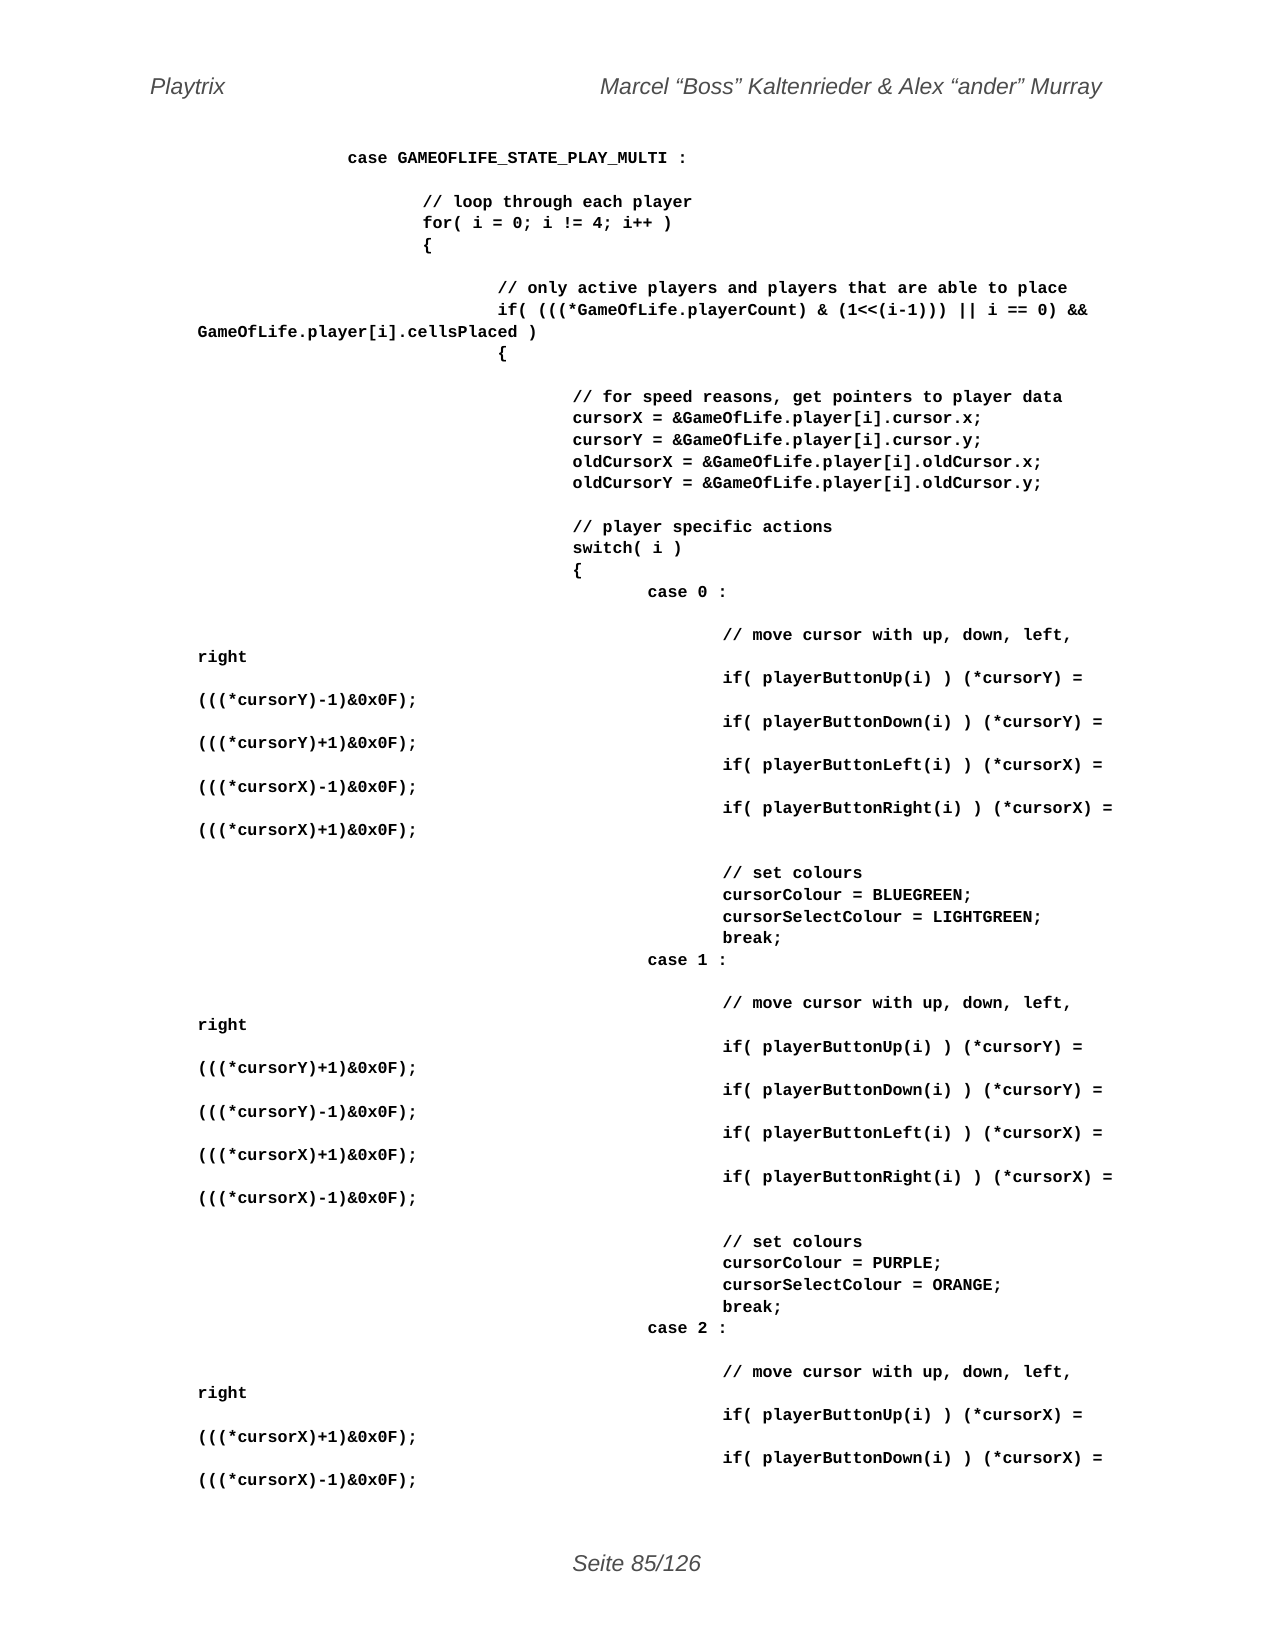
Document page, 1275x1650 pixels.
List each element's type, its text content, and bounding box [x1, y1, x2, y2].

text { [197, 345, 1125, 364]
text case 0 : [197, 583, 1125, 602]
text // move cursor with up, down, left, right [197, 995, 1125, 1036]
text if( playerButtonUp(i) ) (*cursorY) = (((*cursorY)+1)&0x0F); [197, 1038, 1125, 1079]
text case GAMEOFLIFE_STATE_PLAY_MULTI : [197, 150, 1125, 169]
text case 2 : [197, 1320, 1125, 1339]
text cursorSelectColour = LIGHTGREEN; [197, 908, 1125, 927]
text // move cursor with up, down, left, right [197, 1363, 1125, 1404]
text if( (((*GameOfLife.playerCount) & (1<<(i-1))) || i == 0) && GameOfLife.player[i].cellsPlaced ) [197, 302, 1125, 342]
text if( playerButtonUp(i) ) (*cursorY) = (((*cursorY)-1)&0x0F); [197, 670, 1125, 711]
text { [197, 562, 1125, 581]
text break; [197, 930, 1125, 949]
text if( playerButtonDown(i) ) (*cursorX) = (((*cursorX)-1)&0x0F); [197, 1450, 1125, 1491]
text oldCursorY = &GameOfLife.player[i].oldCursor.y; [197, 475, 1125, 494]
text case 1 : [197, 952, 1125, 971]
text // loop through each player [197, 193, 1125, 212]
text oldCursorX = &GameOfLife.player[i].oldCursor.x; [197, 453, 1125, 472]
text // set colours [197, 865, 1125, 884]
text if( playerButtonLeft(i) ) (*cursorX) = (((*cursorX)-1)&0x0F); [197, 757, 1125, 797]
text // player specific actions [197, 518, 1125, 537]
text if( playerButtonDown(i) ) (*cursorY) = (((*cursorY)-1)&0x0F); [197, 1082, 1125, 1122]
text cursorX = &GameOfLife.player[i].cursor.x; [197, 410, 1125, 429]
text cursorColour = BLUEGREEN; [197, 887, 1125, 906]
text { [197, 237, 1125, 256]
text cursorColour = PURPLE; [197, 1255, 1125, 1274]
text if( playerButtonDown(i) ) (*cursorY) = (((*cursorY)+1)&0x0F); [197, 713, 1125, 754]
text cursorY = &GameOfLife.player[i].cursor.y; [197, 432, 1125, 451]
text break; [197, 1298, 1125, 1317]
text // only active players and players that are able to place [197, 280, 1125, 299]
text for( i = 0; i != 4; i++ ) [197, 215, 1125, 234]
text // move cursor with up, down, left, right [197, 627, 1125, 667]
text switch( i ) [197, 540, 1125, 559]
text if( playerButtonRight(i) ) (*cursorX) = (((*cursorX)-1)&0x0F); [197, 1168, 1125, 1209]
text // set colours [197, 1233, 1125, 1252]
text cursorSelectColour = ORANGE; [197, 1277, 1125, 1296]
text if( playerButtonUp(i) ) (*cursorX) = (((*cursorX)+1)&0x0F); [197, 1407, 1125, 1447]
text // for speed reasons, get pointers to player data [197, 388, 1125, 407]
text if( playerButtonLeft(i) ) (*cursorX) = (((*cursorX)+1)&0x0F); [197, 1125, 1125, 1166]
text if( playerButtonRight(i) ) (*cursorX) = (((*cursorX)+1)&0x0F); [197, 800, 1125, 841]
